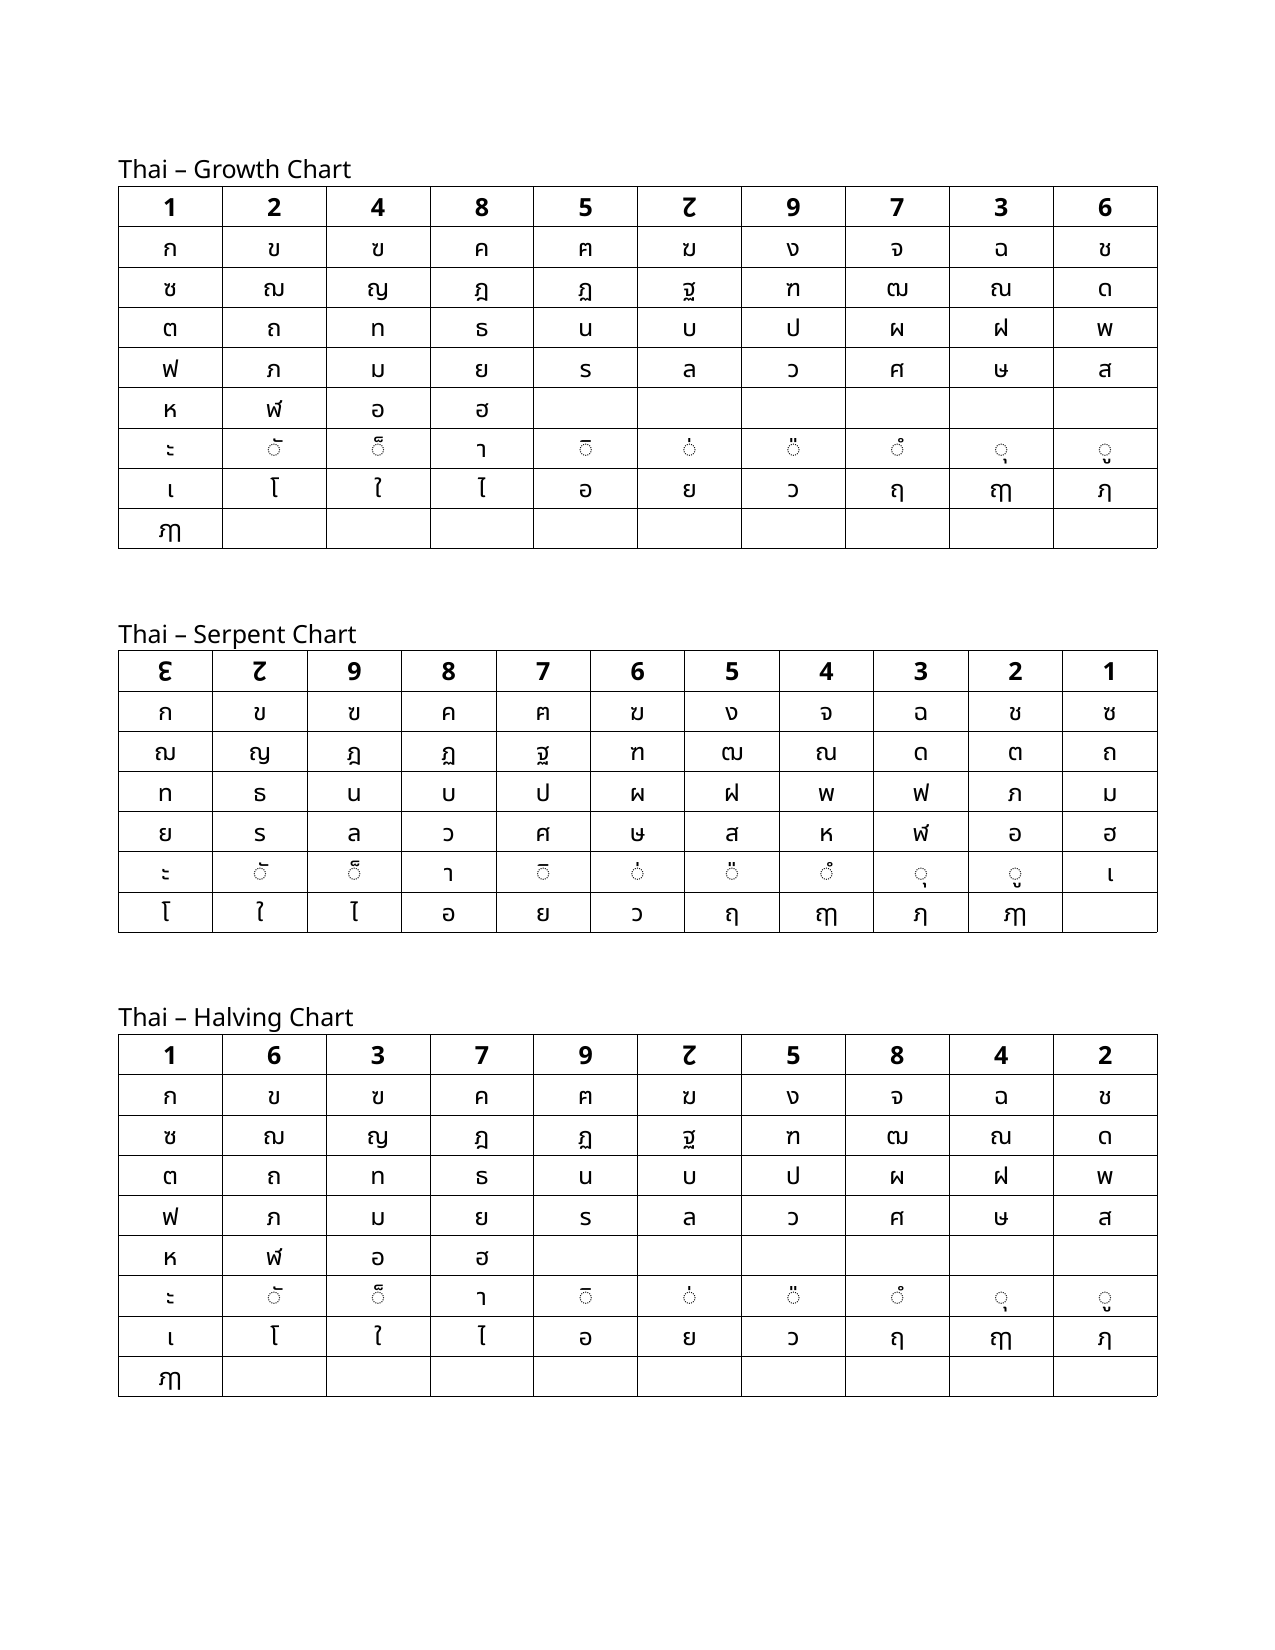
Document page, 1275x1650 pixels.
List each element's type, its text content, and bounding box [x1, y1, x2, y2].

table_cell ท [119, 772, 212, 811]
table_cell า [402, 852, 496, 892]
table_cell ฃ [327, 1075, 430, 1114]
table_cell ภ [223, 1196, 326, 1235]
table_cell ญ [327, 1116, 430, 1155]
table_cell ฎ [308, 732, 401, 771]
table_cell ค [431, 227, 533, 267]
table_cell ะ [119, 852, 212, 892]
table_cell า [431, 429, 533, 468]
table_cell ฟ [119, 1196, 222, 1235]
table_cell โ [223, 469, 326, 508]
table_header 3 [950, 187, 1053, 226]
table_cell [223, 1357, 326, 1396]
table_cell ธ [213, 772, 307, 811]
table_cell ฤๅ [950, 469, 1053, 508]
table_cell ◌ุ [950, 1276, 1053, 1316]
table_header 6 [591, 651, 684, 691]
table_cell ◌̎ [685, 852, 779, 892]
table_cell ษ [950, 348, 1053, 387]
table_cell ต [969, 732, 1062, 771]
table_cell ◌ํ [846, 429, 949, 468]
table_cell ฝ [950, 1156, 1053, 1195]
table_header ↊ [213, 651, 307, 691]
table_cell ฎ [431, 1116, 533, 1155]
table_cell [638, 1357, 741, 1396]
table_cell น [534, 308, 637, 347]
table_cell ร [534, 1196, 637, 1235]
table_cell ฃ [327, 227, 430, 267]
table_cell ◌̎ [742, 429, 845, 468]
table_cell ผ [846, 1156, 949, 1195]
table_cell ฏ [534, 268, 637, 307]
table_cell ย [431, 348, 533, 387]
table_cell ค [402, 692, 496, 731]
table_cell [1054, 1236, 1157, 1275]
table_cell ฤ [685, 893, 779, 932]
table_cell [638, 388, 741, 427]
table_cell ห [119, 388, 222, 427]
table_cell ม [327, 1196, 430, 1235]
table_cell [846, 388, 949, 427]
table_cell ย [119, 812, 212, 851]
table_cell ฒ [846, 268, 949, 307]
text Thai – Halving Chart [118, 1000, 1157, 1034]
table_cell ฬ [223, 1236, 326, 1275]
table_cell ฉ [874, 692, 968, 731]
table_cell ส [1054, 1196, 1157, 1235]
table_cell ◌ํ [780, 852, 873, 892]
table_header 2 [1054, 1035, 1157, 1074]
table_cell ถ [223, 1156, 326, 1195]
table_cell เ [119, 1317, 222, 1356]
table_header 1 [119, 1035, 222, 1074]
table_cell ง [685, 692, 779, 731]
table_cell ห [780, 812, 873, 851]
table_cell [1054, 388, 1157, 427]
table_header 3 [874, 651, 968, 691]
table_cell จ [780, 692, 873, 731]
table_cell ผ [591, 772, 684, 811]
table_cell ศ [497, 812, 590, 851]
table_cell ม [1063, 772, 1157, 811]
table_cell ◌ู [1054, 429, 1157, 468]
table_cell ใ [327, 469, 430, 508]
table_cell จ [846, 227, 949, 267]
table_cell [431, 509, 533, 548]
table_header 7 [431, 1035, 533, 1074]
text Thai – Serpent Chart [118, 616, 1157, 650]
table_header ↋ [119, 651, 212, 691]
table_cell ◌ุ [950, 429, 1053, 468]
table_cell ฦๅ [969, 893, 1062, 932]
table_cell ช [969, 692, 1062, 731]
table_cell ฌ [223, 268, 326, 307]
table_cell ◌็ [308, 852, 401, 892]
table_header 1 [1063, 651, 1157, 691]
table_cell [223, 509, 326, 548]
table_cell ส [685, 812, 779, 851]
table_cell ฮ [431, 388, 533, 427]
table_header ↊ [638, 1035, 741, 1074]
table_cell ใ [327, 1317, 430, 1356]
table_cell ข [223, 1075, 326, 1114]
table_cell ฅ [534, 227, 637, 267]
table_cell ฉ [950, 1075, 1053, 1114]
table_cell ฮ [1063, 812, 1157, 851]
table_header 5 [742, 1035, 845, 1074]
table_cell ป [742, 1156, 845, 1195]
table_cell ด [1054, 1116, 1157, 1155]
table_cell ◌ู [1054, 1276, 1157, 1316]
table_cell ง [742, 1075, 845, 1114]
table_cell [327, 1357, 430, 1396]
table_cell [1054, 1357, 1157, 1396]
table_cell พ [1054, 308, 1157, 347]
table_cell [846, 1357, 949, 1396]
table_cell ฑ [591, 732, 684, 771]
table_cell ฌ [223, 1116, 326, 1155]
table_cell ว [742, 1196, 845, 1235]
table_cell บ [638, 308, 741, 347]
table_cell ฆ [638, 1075, 741, 1114]
table_cell ข [223, 227, 326, 267]
table_cell ฐ [497, 732, 590, 771]
table_cell ◌ู [969, 852, 1062, 892]
table_header 2 [969, 651, 1062, 691]
table_cell ม [327, 348, 430, 387]
table_cell ซ [119, 268, 222, 307]
table_cell ว [742, 469, 845, 508]
table_cell ◌ั [213, 852, 307, 892]
table_cell ก [119, 1075, 222, 1114]
table_cell ท [327, 308, 430, 347]
table_cell ห [119, 1236, 222, 1275]
table_cell ด [1054, 268, 1157, 307]
table_cell ศ [846, 348, 949, 387]
table_cell ฦ [874, 893, 968, 932]
table_cell [742, 388, 845, 427]
table_cell ท [327, 1156, 430, 1195]
table_cell ภ [223, 348, 326, 387]
table_cell ฬ [874, 812, 968, 851]
table_cell ย [638, 1317, 741, 1356]
table_cell ไ [308, 893, 401, 932]
table_cell ◌็ [327, 1276, 430, 1316]
table_cell ใ [213, 893, 307, 932]
table_cell [1063, 893, 1157, 932]
table_cell ฒ [846, 1116, 949, 1155]
table_cell เ [1063, 852, 1157, 892]
table_header 9 [308, 651, 401, 691]
table_cell [950, 1357, 1053, 1396]
table_cell ฤ [846, 469, 949, 508]
table_header 6 [1054, 187, 1157, 226]
table_header 6 [223, 1035, 326, 1074]
table_cell จ [846, 1075, 949, 1114]
table_cell [846, 509, 949, 548]
table_cell อ [534, 469, 637, 508]
table_header 4 [327, 187, 430, 226]
table_header 4 [950, 1035, 1053, 1074]
table_header 8 [431, 187, 533, 226]
table_cell พ [780, 772, 873, 811]
table_cell [950, 509, 1053, 548]
table_cell [742, 509, 845, 548]
table_cell า [431, 1276, 533, 1316]
table_cell ร [213, 812, 307, 851]
table_cell ย [431, 1196, 533, 1235]
table_cell ฅ [497, 692, 590, 731]
table_cell น [534, 1156, 637, 1195]
table_cell ซ [119, 1116, 222, 1155]
table_cell ถ [223, 308, 326, 347]
table_cell [431, 1357, 533, 1396]
table_cell ฆ [591, 692, 684, 731]
table_cell ฏ [534, 1116, 637, 1155]
table_cell ว [591, 893, 684, 932]
table_cell ษ [591, 812, 684, 851]
table_cell ล [638, 348, 741, 387]
table_cell ◌̎ [742, 1276, 845, 1316]
table_cell อ [327, 388, 430, 427]
table_cell ภ [969, 772, 1062, 811]
table_cell ฤ [846, 1317, 949, 1356]
table_cell ฤๅ [780, 893, 873, 932]
table_cell ฆ [638, 227, 741, 267]
table_cell ข [213, 692, 307, 731]
table_cell ฒ [685, 732, 779, 771]
table_cell ฮ [431, 1236, 533, 1275]
table_cell ย [497, 893, 590, 932]
table_cell [534, 1236, 637, 1275]
table_cell ศ [846, 1196, 949, 1235]
table_cell ฦๅ [119, 509, 222, 548]
table_cell [638, 509, 741, 548]
table_header 2 [223, 187, 326, 226]
table_header 7 [497, 651, 590, 691]
table_cell อ [969, 812, 1062, 851]
table_cell ก [119, 227, 222, 267]
table_cell ส [1054, 348, 1157, 387]
table_cell ญ [213, 732, 307, 771]
table_cell อ [402, 893, 496, 932]
table_cell ต [119, 308, 222, 347]
table_header ↊ [638, 187, 741, 226]
table_cell [534, 388, 637, 427]
table_cell ◌ํ [846, 1276, 949, 1316]
table_cell ฟ [874, 772, 968, 811]
table_header 4 [780, 651, 873, 691]
table_cell ฑ [742, 268, 845, 307]
table_cell ฦ [1054, 1317, 1157, 1356]
table_header 5 [534, 187, 637, 226]
text Thai – Growth Chart [118, 152, 1157, 186]
table_cell ฟ [119, 348, 222, 387]
table_cell ◌ิ [534, 1276, 637, 1316]
table_cell ฬ [223, 388, 326, 427]
table_cell ษ [950, 1196, 1053, 1235]
table_cell ◌ุ [874, 852, 968, 892]
table_header 1 [119, 187, 222, 226]
table_cell ฃ [308, 692, 401, 731]
table_cell บ [402, 772, 496, 811]
table_cell [1054, 509, 1157, 548]
table_cell ฏ [402, 732, 496, 771]
table_cell ว [742, 348, 845, 387]
table_cell ◌̍ [591, 852, 684, 892]
table_cell ◌ิ [497, 852, 590, 892]
table_cell [950, 388, 1053, 427]
table_header 9 [742, 187, 845, 226]
table_cell บ [638, 1156, 741, 1195]
table_cell ◌ิ [534, 429, 637, 468]
table_cell [950, 1236, 1053, 1275]
table_cell น [308, 772, 401, 811]
table_cell อ [534, 1317, 637, 1356]
table_cell ฐ [638, 268, 741, 307]
table_cell ป [497, 772, 590, 811]
table_cell ◌็ [327, 429, 430, 468]
table_cell ล [308, 812, 401, 851]
table_cell พ [1054, 1156, 1157, 1195]
table_cell ธ [431, 308, 533, 347]
table_cell ฐ [638, 1116, 741, 1155]
table_cell [534, 1357, 637, 1396]
table_cell [327, 509, 430, 548]
table_cell ◌̍ [638, 1276, 741, 1316]
table_cell ณ [950, 1116, 1053, 1155]
table_cell [638, 1236, 741, 1275]
table_cell ◌̍ [638, 429, 741, 468]
table_cell ถ [1063, 732, 1157, 771]
table_cell โ [223, 1317, 326, 1356]
table_header 8 [402, 651, 496, 691]
table_cell ◌ั [223, 429, 326, 468]
table_cell ผ [846, 308, 949, 347]
table_cell ญ [327, 268, 430, 307]
table_cell ะ [119, 1276, 222, 1316]
table_cell ธ [431, 1156, 533, 1195]
table_cell ฉ [950, 227, 1053, 267]
table_cell ◌ั [223, 1276, 326, 1316]
table_cell ฌ [119, 732, 212, 771]
table_cell ด [874, 732, 968, 771]
table_cell ฅ [534, 1075, 637, 1114]
table_header 7 [846, 187, 949, 226]
table_cell ช [1054, 227, 1157, 267]
table_cell ฎ [431, 268, 533, 307]
table_cell ซ [1063, 692, 1157, 731]
table_cell ง [742, 227, 845, 267]
table_header 3 [327, 1035, 430, 1074]
table_cell อ [327, 1236, 430, 1275]
table_cell ค [431, 1075, 533, 1114]
table_cell ไ [431, 469, 533, 508]
table_cell ป [742, 308, 845, 347]
table_cell ฝ [950, 308, 1053, 347]
table_cell ณ [780, 732, 873, 771]
table_cell [742, 1236, 845, 1275]
table_cell ล [638, 1196, 741, 1235]
table_cell ช [1054, 1075, 1157, 1114]
table_cell ต [119, 1156, 222, 1195]
table_cell ฤๅ [950, 1317, 1053, 1356]
table_cell ก [119, 692, 212, 731]
table_cell ณ [950, 268, 1053, 307]
table_cell ไ [431, 1317, 533, 1356]
table_cell ย [638, 469, 741, 508]
table_cell ร [534, 348, 637, 387]
table_header 9 [534, 1035, 637, 1074]
table_cell ว [742, 1317, 845, 1356]
table_cell เ [119, 469, 222, 508]
table_cell โ [119, 893, 212, 932]
table_cell ฦๅ [119, 1357, 222, 1396]
table_header 5 [685, 651, 779, 691]
table_cell ฝ [685, 772, 779, 811]
table_cell [742, 1357, 845, 1396]
table_cell ฦ [1054, 469, 1157, 508]
table_header 8 [846, 1035, 949, 1074]
table_cell ว [402, 812, 496, 851]
table_cell ฑ [742, 1116, 845, 1155]
table_cell ะ [119, 429, 222, 468]
table_cell [534, 509, 637, 548]
table_cell [846, 1236, 949, 1275]
